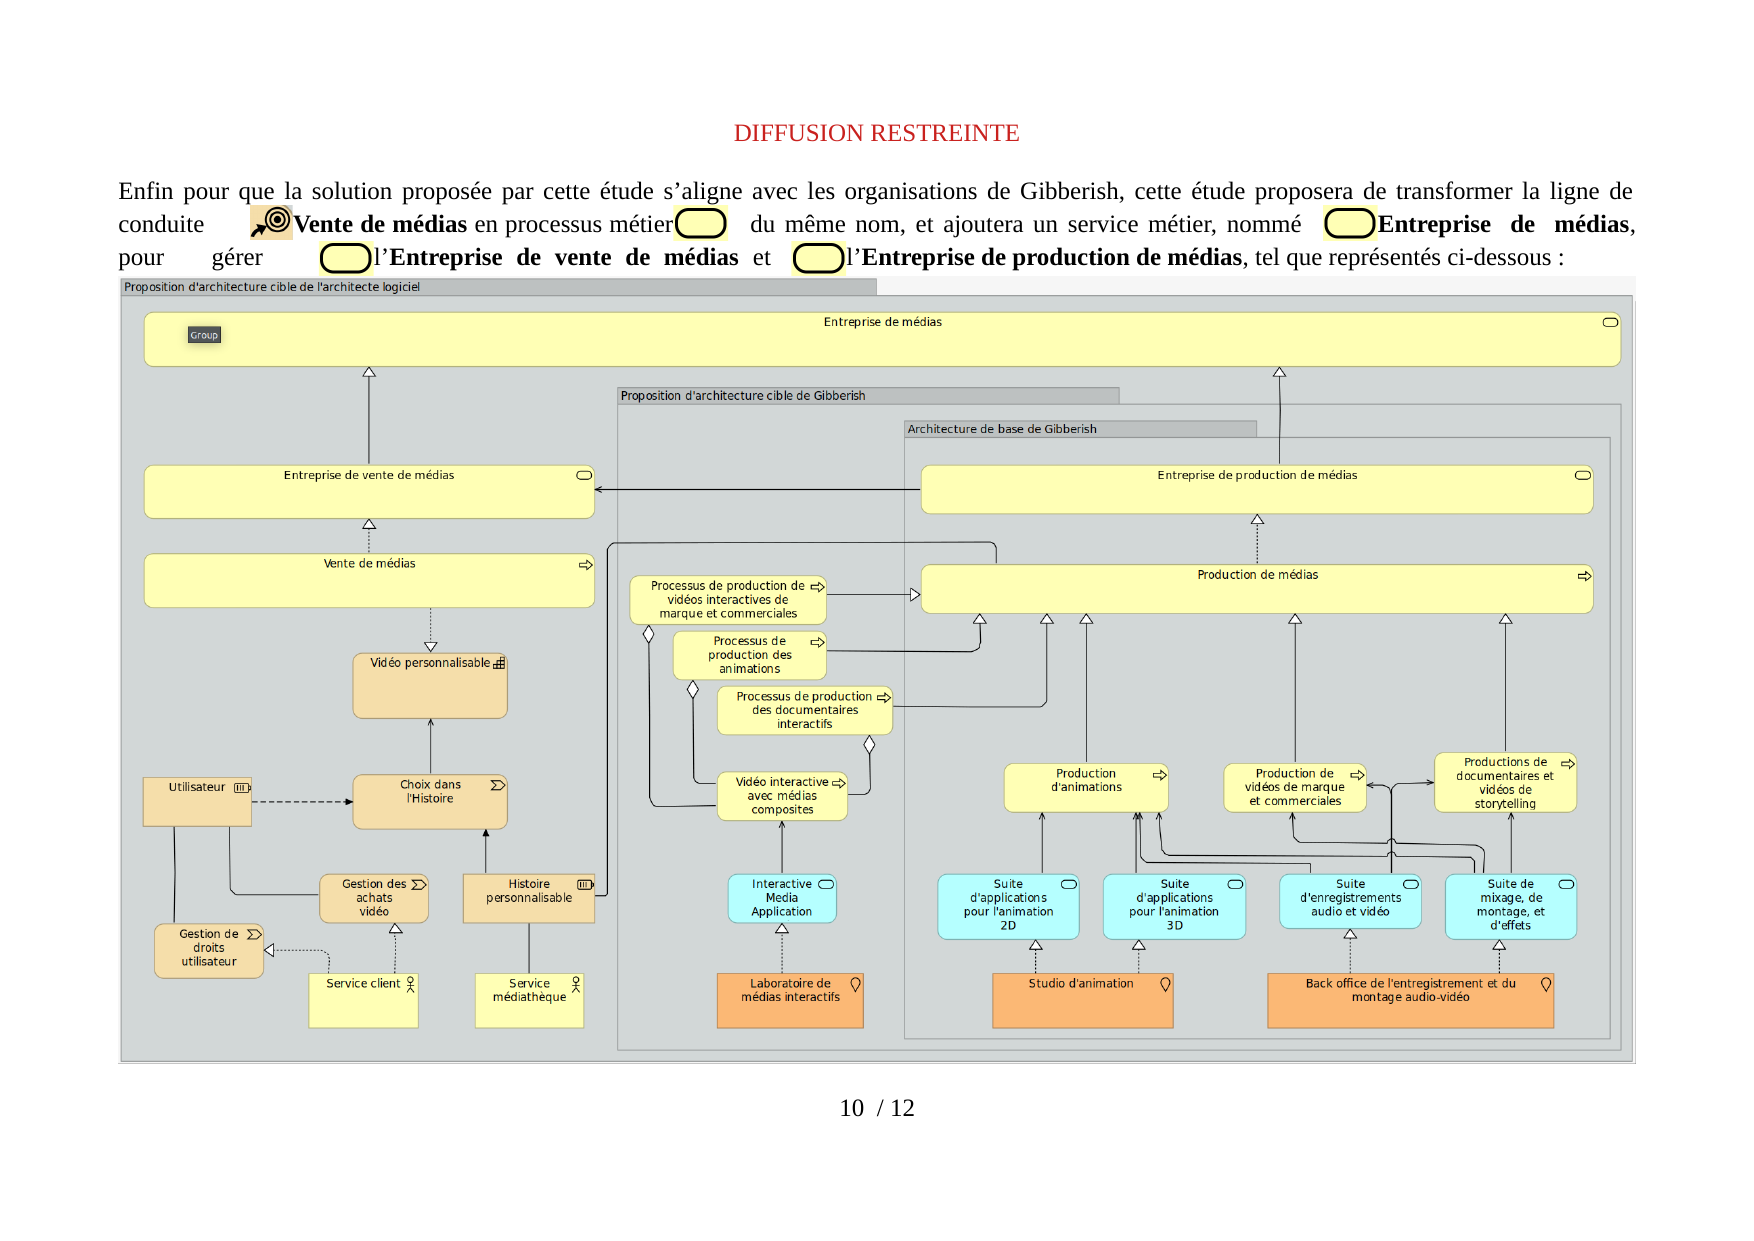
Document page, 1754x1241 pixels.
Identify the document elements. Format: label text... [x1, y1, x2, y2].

picture [1323, 205, 1378, 241]
text Enfin pour que la solution proposée par cette étude s’aligne avec les organisations de Gibberish, cette étude proposera de transformer la ligne de conduite Vente de médias en processus métier d du même nom, et ajoutera un service métier, nommé é Entreprise de médias, pour gérer r l’Entreprise de vente de médias et t l’Entreprise de production de médias, tel que représentés ci-dessous : [118, 176, 1636, 271]
picture [118, 241, 1636, 1064]
picture [673, 205, 729, 241]
picture [250, 205, 293, 240]
